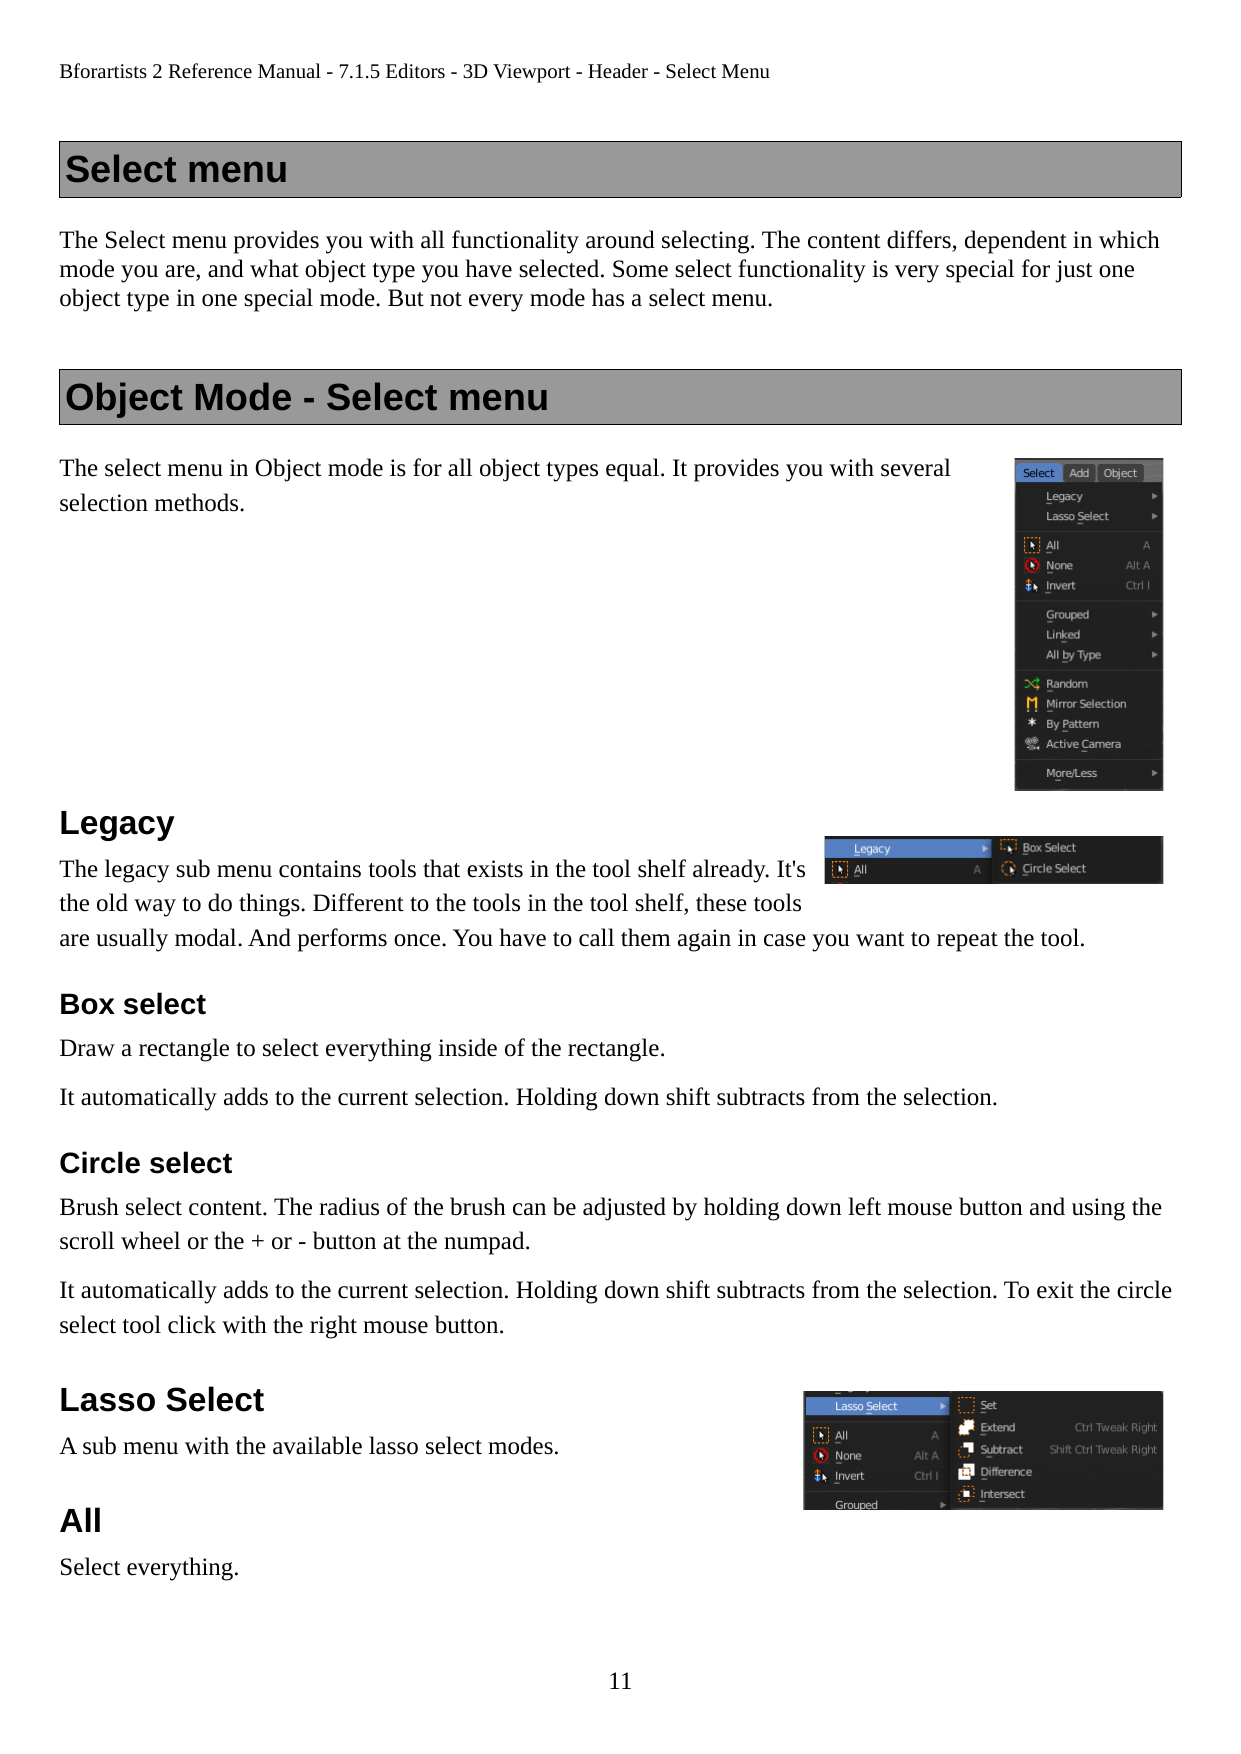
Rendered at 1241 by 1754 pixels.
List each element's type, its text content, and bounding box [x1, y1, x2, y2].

picture [824, 836, 1164, 884]
table_header Select menu [60, 142, 1181, 197]
text Select everything. [59, 1552, 1181, 1581]
subtitle Circle select [59, 1146, 1181, 1179]
text The Select menu provides you with all functionality around selecting. The content differs, dependent in which mode you are, and what object type you have selected. Some select functionality is very special for just one object type in one special mode. But not every mode has a select menu. [59, 225, 1181, 312]
subtitle Box select [59, 987, 1181, 1020]
text A sub menu with the available lasso select modes. [59, 1431, 803, 1460]
picture [803, 1391, 1164, 1510]
picture [1014, 458, 1164, 791]
text The legacy sub menu contains tools that exists in the tool shelf already. It's the old way to do things. Different to the tools in the tool shelf, these tools are usually modal. And performs once. You have to call them again in case you want to repeat the tool. [59, 854, 1181, 952]
table_header Object Mode - Select menu [60, 370, 1181, 424]
text It automatically adds to the current selection. Holding down shift subtracts from the selection. To exit the circle select tool click with the right mouse button. [59, 1275, 1181, 1339]
subtitle Lasso Select [59, 1380, 1181, 1418]
text It automatically adds to the current selection. Holding down shift subtracts from the selection. [59, 1082, 1181, 1111]
subtitle Legacy [59, 803, 1181, 842]
text The select menu in Object mode is for all object types equal. It provides you with several selection methods. [59, 453, 1181, 516]
text Brush select content. The radius of the brush can be adjusted by holding down left mouse button and using the scroll wheel or the + or - button at the numpad. [59, 1192, 1181, 1255]
text Draw a rectangle to select everything inside of the rectangle. [59, 1033, 1181, 1062]
subtitle All [59, 1501, 1181, 1539]
